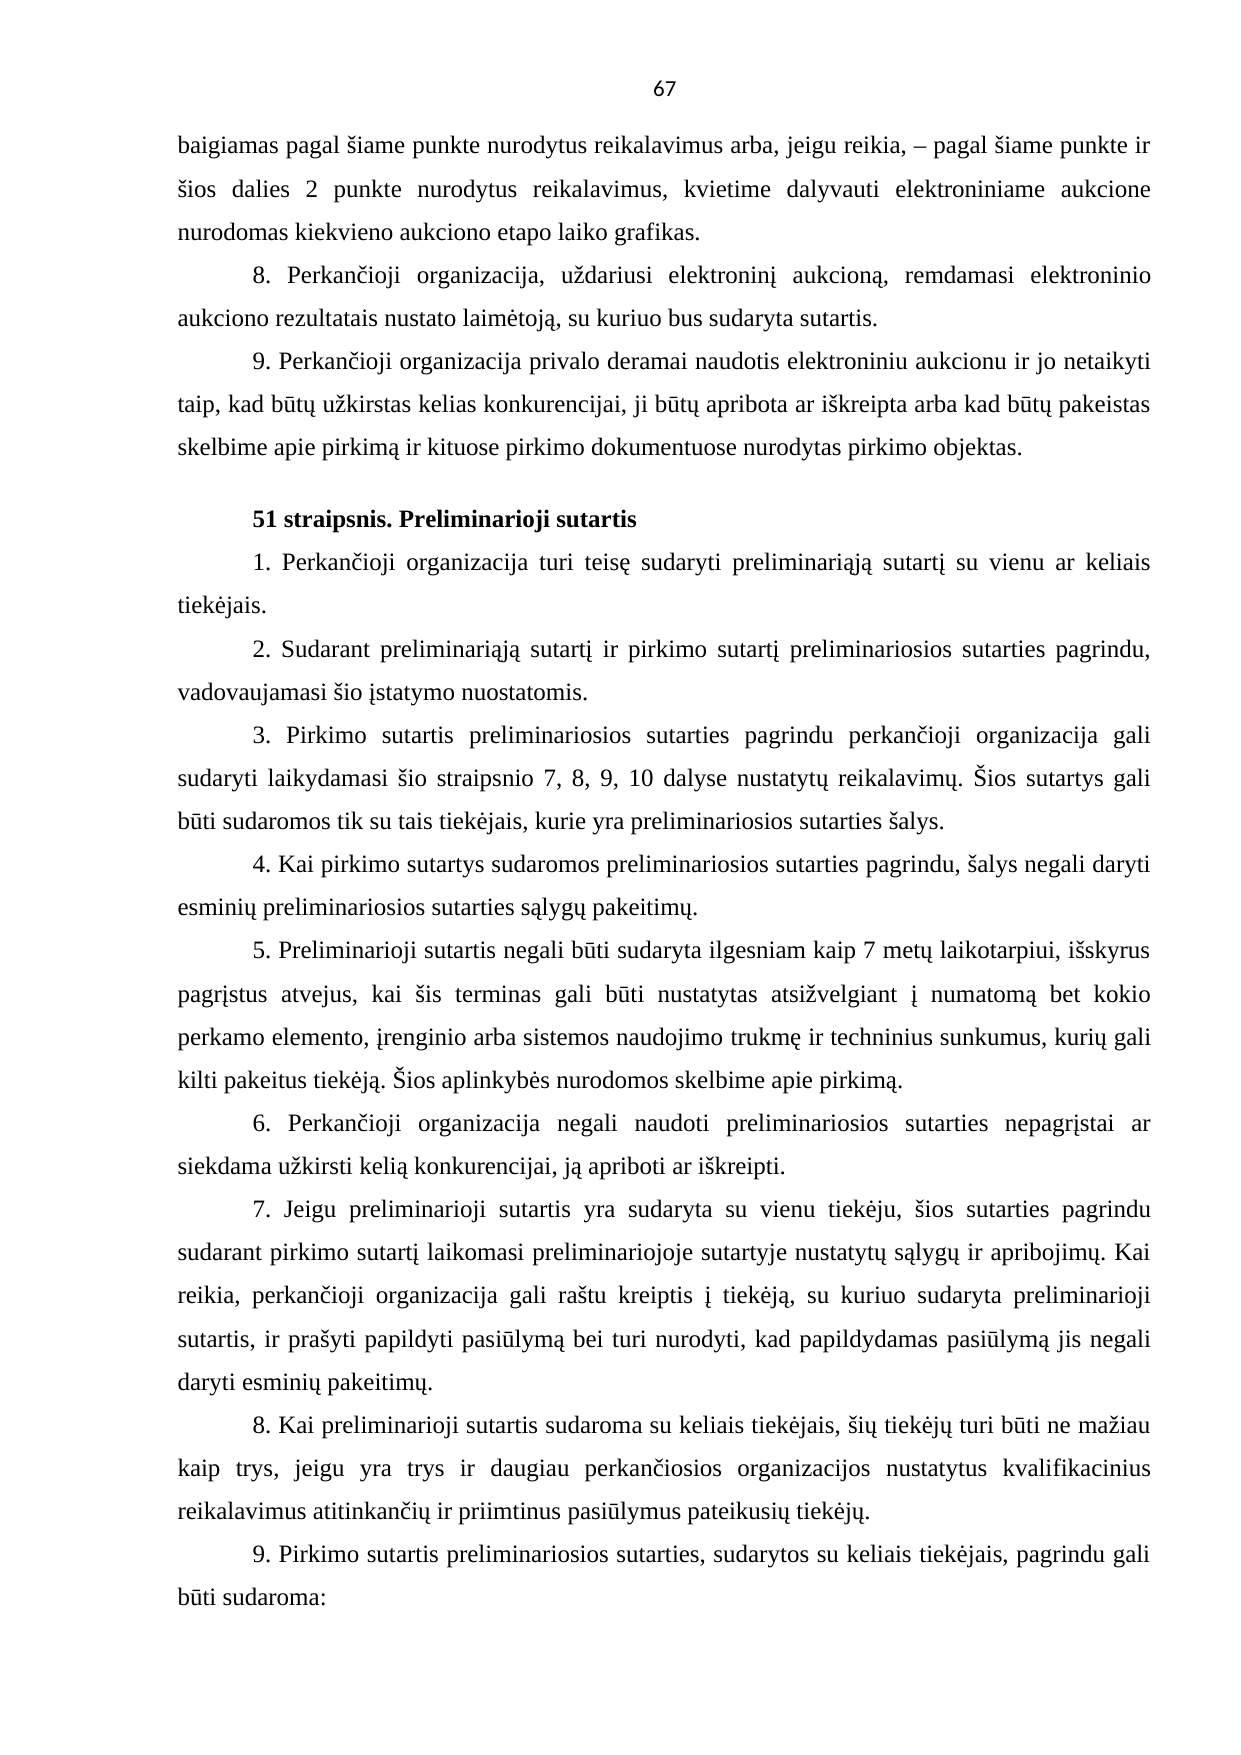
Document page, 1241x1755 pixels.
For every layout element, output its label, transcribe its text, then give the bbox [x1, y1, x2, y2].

text baigiamas pagal šiame punkte nurodytus reikalavimus arba, jeigu reikia, – pagal šiame punkte ir šios dalies 2 punkte nurodytus reikalavimus, kvietime dalyvauti elektroniniame aukcione nurodomas kiekvieno aukciono etapo laiko grafikas. [177, 131, 1152, 246]
text 2. Sudarant preliminariąją sutartį ir pirkimo sutartį preliminariosios sutarties pagrindu, vadovaujamasi šio įstatymo nuostatomis. [177, 634, 1152, 706]
text 9. Perkančioji organizacija privalo deramai naudotis elektroniniu aukcionu ir jo netaikyti taip, kad būtų užkirstas kelias konkurencijai, ji būtų apribota ar iškreipta arba kad būtų pakeistas skelbime apie pirkimą ir kituose pirkimo dokumentuose nurodytas pirkimo objektas. [177, 346, 1152, 461]
text 6. Perkančioji organizacija negali naudoti preliminariosios sutarties nepagrįstai ar siekdama užkirsti kelią konkurencijai, ją apriboti ar iškreipti. [177, 1108, 1152, 1180]
text 4. Kai pirkimo sutartys sudaromos preliminariosios sutarties pagrindu, šalys negali daryti esminių preliminariosios sutarties sąlygų pakeitimų. [177, 849, 1152, 921]
text 7. Jeigu preliminarioji sutartis yra sudaryta su vienu tiekėju, šios sutarties pagrindu sudarant pirkimo sutartį laikomasi preliminariojoje sutartyje nustatytų sąlygų ir apribojimų. Kai reikia, perkančioji organizacija gali raštu kreiptis į tiekėją, su kuriuo sudaryta preliminarioji sutartis, ir prašyti papildyti pasiūlymą bei turi nurodyti, kad papildydamas pasiūlymą jis negali daryti esminių pakeitimų. [177, 1194, 1152, 1396]
text 8. Perkančioji organizacija, uždariusi elektroninį aukcioną, remdamasi elektroninio aukciono rezultatais nustato laimėtoją, su kuriuo bus sudaryta sutartis. [177, 260, 1152, 332]
text 5. Preliminarioji sutartis negali būti sudaryta ilgesniam kaip 7 metų laikotarpiui, išskyrus pagrįstus atvejus, kai šis terminas gali būti nustatytas atsižvelgiant į numatomą bet kokio perkamo elemento, įrenginio arba sistemos naudojimo trukmę ir techninius sunkumus, kurių gali kilti pakeitus tiekėją. Šios aplinkybės nurodomos skelbime apie pirkimą. [177, 936, 1152, 1094]
text 51 straipsnis. Preliminarioji sutartis [177, 504, 1152, 533]
text 1. Perkančioji organizacija turi teisę sudaryti preliminariąją sutartį su vienu ar keliais tiekėjais. [177, 547, 1152, 619]
text 9. Pirkimo sutartis preliminariosios sutarties, sudarytos su keliais tiekėjais, pagrindu gali būti sudaroma: [177, 1539, 1152, 1611]
text 3. Pirkimo sutartis preliminariosios sutarties pagrindu perkančioji organizacija gali sudaryti laikydamasi šio straipsnio 7, 8, 9, 10 dalyse nustatytų reikalavimų. Šios sutartys gali būti sudaromos tik su tais tiekėjais, kurie yra preliminariosios sutarties šalys. [177, 720, 1152, 835]
text 8. Kai preliminarioji sutartis sudaroma su keliais tiekėjais, šių tiekėjų turi būti ne mažiau kaip trys, jeigu yra trys ir daugiau perkančiosios organizacijos nustatytus kvalifikacinius reikalavimus atitinkančių ir priimtinus pasiūlymus pateikusių tiekėjų. [177, 1410, 1152, 1525]
